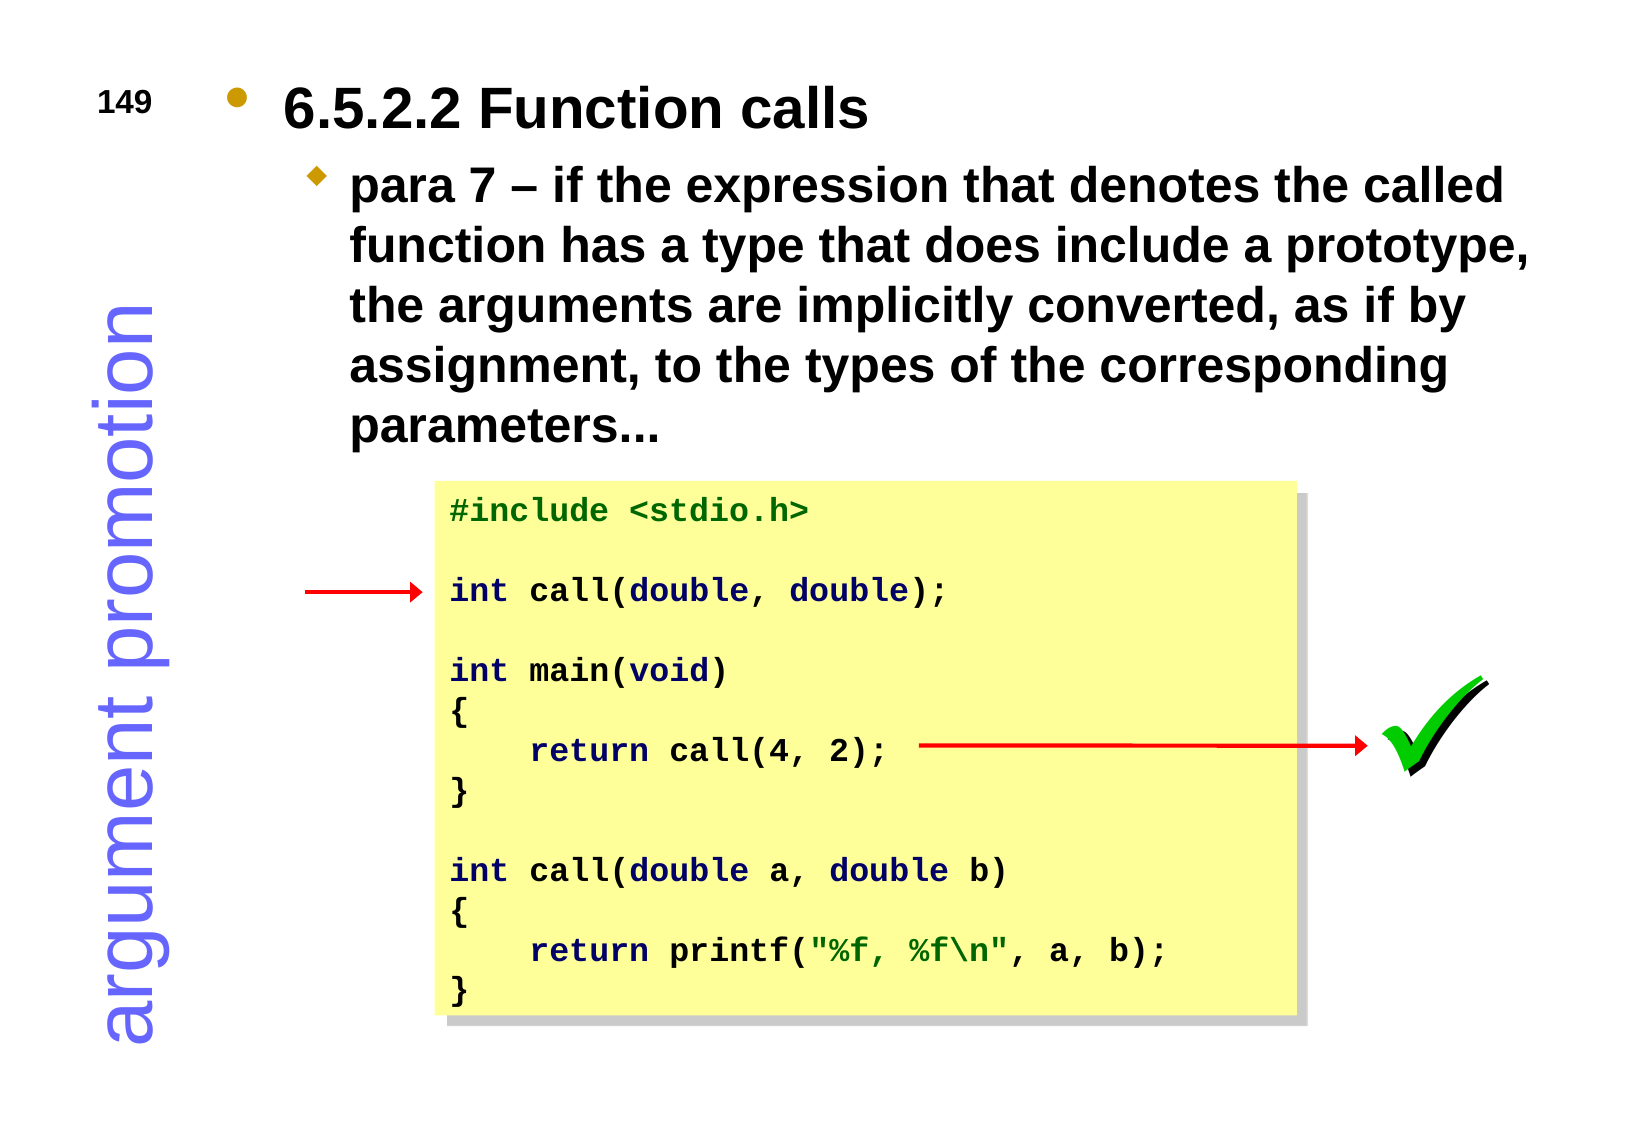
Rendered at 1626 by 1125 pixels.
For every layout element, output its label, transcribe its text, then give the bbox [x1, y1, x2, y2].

title argument promotion [50, 187, 188, 1063]
list 6.5.2.2 Function calls para 7 – if the expression that denotes the called function has a type that does include a prototype, the arguments are implicitly converted, as if by assignment, to the types of the corresponding parameters... [212, 62, 1550, 1063]
text_box #include <stdio.h> int call(double, double); int main(void) { return call(4, 2); } int call(double a, double b) { return printf("%f, %f\n", a, b); } [434, 480, 1297, 1016]
text_box  [1355, 633, 1545, 829]
